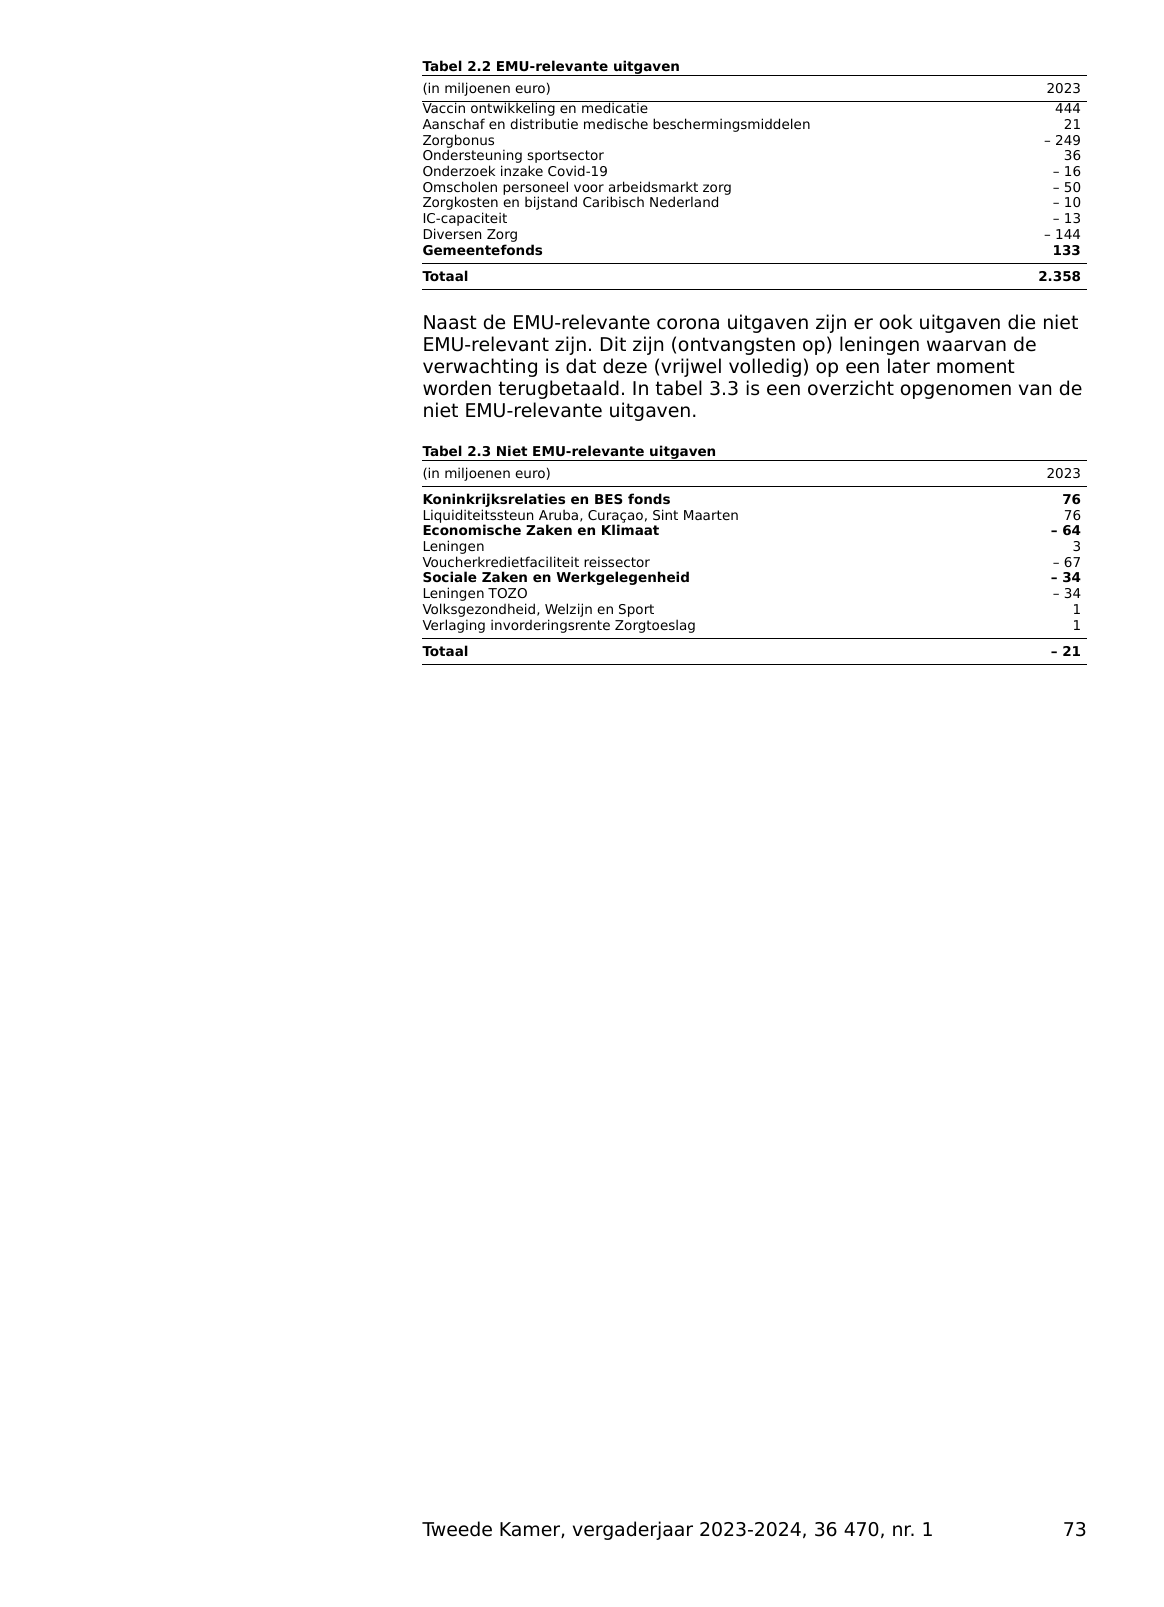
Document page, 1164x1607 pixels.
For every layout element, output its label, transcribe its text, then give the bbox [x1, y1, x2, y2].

table_cell – 21 [983, 639, 1087, 664]
table_cell 21 [983, 117, 1087, 132]
table_cell Zorgbonus [422, 133, 983, 148]
table_cell Gemeentefonds [422, 243, 983, 263]
table_cell Volksgezondheid, Welzijn en Sport [422, 602, 983, 617]
table_cell 2023 [983, 76, 1087, 101]
table_cell 1 [983, 618, 1087, 638]
table_cell Zorgkosten en bijstand Caribisch Nederland [422, 195, 983, 211]
table_cell Totaal [422, 639, 983, 664]
table_cell Omscholen personeel voor arbeidsmarkt zorg [422, 180, 983, 195]
table_cell – 10 [983, 195, 1087, 211]
table_cell IC-capaciteit [422, 211, 983, 227]
table_cell – 16 [983, 164, 1087, 179]
table_cell 76 [983, 487, 1087, 507]
table_cell Sociale Zaken en Werkgelegenheid [422, 570, 983, 586]
table_cell Voucherkredietfaciliteit reissector [422, 555, 983, 570]
table_cell (in miljoenen euro) [422, 76, 983, 101]
table_cell Ondersteuning sportsector [422, 148, 983, 164]
table_cell 444 [983, 102, 1087, 117]
table_cell Vaccin ontwikkeling en medicatie [422, 102, 983, 117]
table_cell – 64 [983, 523, 1087, 539]
table_cell 36 [983, 148, 1087, 164]
text Naast de EMU-relevante corona uitgaven zijn er ook uitgaven die niet EMU-relevant zijn. Dit zijn (ontvangsten op) leningen waarvan de verwachting is dat deze (vrijwel volledig) op een later moment worden terugbetaald. In tabel 3.3 is een overzicht opgenomen van de niet EMU-relevante uitgaven. [422, 312, 1087, 422]
table_cell Aanschaf en distributie medische beschermingsmiddelen [422, 117, 983, 132]
table_cell Leningen [422, 539, 983, 554]
table_cell Leningen TOZO [422, 586, 983, 602]
table_cell Diversen Zorg [422, 227, 983, 242]
table_cell Onderzoek inzake Covid-19 [422, 164, 983, 179]
table_cell – 50 [983, 180, 1087, 195]
table_header Tabel 2.2 EMU-relevante uitgaven [422, 59, 1087, 75]
table_cell 133 [983, 243, 1087, 263]
table_cell – 144 [983, 227, 1087, 242]
table_cell Koninkrijksrelaties en BES fonds [422, 487, 983, 507]
table_cell 1 [983, 602, 1087, 617]
table_cell Economische Zaken en Klimaat [422, 523, 983, 539]
table_cell (in miljoenen euro) [422, 461, 983, 486]
table_cell Liquiditeitssteun Aruba, Curaçao, Sint Maarten [422, 508, 983, 523]
table_cell 3 [983, 539, 1087, 554]
table_cell 2023 [983, 461, 1087, 486]
table_cell – 34 [983, 570, 1087, 586]
table_cell – 249 [983, 133, 1087, 148]
table_cell Totaal [422, 264, 983, 289]
table_cell – 34 [983, 586, 1087, 602]
table_header Tabel 2.3 Niet EMU-relevante uitgaven [422, 444, 1087, 460]
table_cell 76 [983, 508, 1087, 523]
table_cell – 67 [983, 555, 1087, 570]
table_cell Verlaging invorderingsrente Zorgtoeslag [422, 618, 983, 638]
table_cell 2.358 [983, 264, 1087, 289]
table_cell – 13 [983, 211, 1087, 227]
